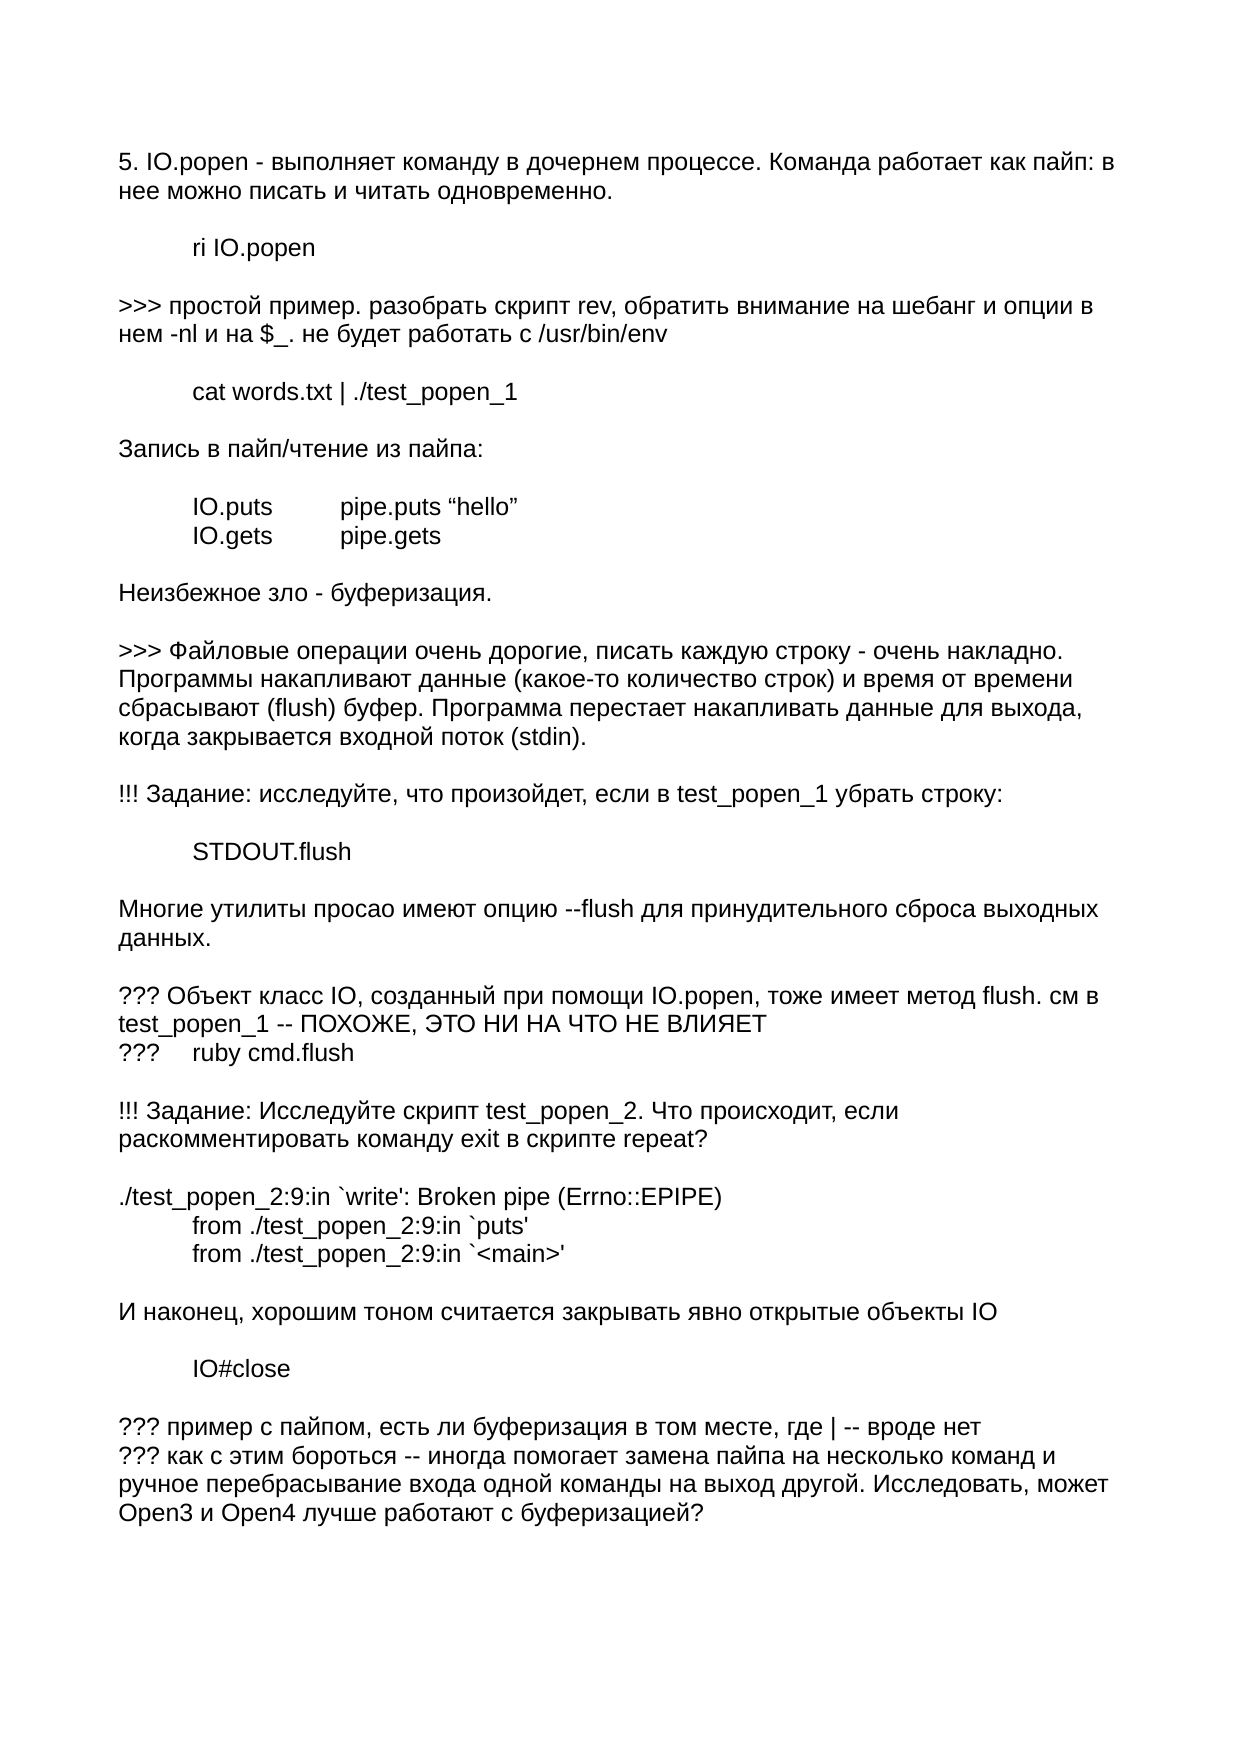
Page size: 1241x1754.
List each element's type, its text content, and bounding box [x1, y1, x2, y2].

text IO.puts pipe.puts “hello” [118, 492, 1122, 521]
text Запись в пайп/чтение из пайпа: [118, 434, 1122, 463]
text Неизбежное зло - буферизация. [118, 578, 1122, 607]
text ??? Объект класс IO, созданный при помощи IO.popen, тоже имеет метод flush. см в test_popen_1 -- ПОХОЖЕ, ЭТО НИ НА ЧТО НЕ ВЛИЯЕТ [118, 981, 1122, 1038]
text ??? пример с пайпом, есть ли буферизация в том месте, где | -- вроде нет [118, 1412, 1122, 1441]
text IO.gets pipe.gets [118, 521, 1122, 549]
text И наконец, хорошим тоном считается закрывать явно открытые объекты IO [118, 1297, 1122, 1326]
text >>> простой пример. разобрать скрипт rev, обратить внимание на шебанг и опции в нем -nl и на $_. не будет работать с /usr/bin/env [118, 291, 1122, 348]
text Многие утилиты просао имеют опцию --flush для принудительного сброса выходных данных. [118, 894, 1122, 952]
text from ./test_popen_2:9:in `<main>' [118, 1239, 1122, 1268]
text from ./test_popen_2:9:in `puts' [118, 1211, 1122, 1239]
text cat words.txt | ./test_popen_1 [118, 377, 1122, 406]
text !!! Задание: исследуйте, что произойдет, если в test_popen_1 убрать строку: [118, 779, 1122, 808]
text 5. IO.popen - выполняет команду в дочернем процессе. Команда работает как пайп: в нее можно писать и читать одновременно. [118, 147, 1122, 204]
text ./test_popen_2:9:in `write': Broken pipe (Errno::EPIPE) [118, 1182, 1122, 1211]
text ri IO.popen [118, 233, 1122, 262]
text ??? ruby cmd.flush [118, 1038, 1122, 1067]
text IO#close [118, 1354, 1122, 1383]
text >>> Файловые операции очень дорогие, писать каждую строку - очень накладно. Программы накапливают данные (какое-то количество строк) и время от времени сбрасывают (flush) буфер. Программа перестает накапливать данные для выхода, когда закрывается входной поток (stdin). [118, 636, 1122, 751]
text STDOUT.flush [118, 837, 1122, 866]
text !!! Задание: Исследуйте скрипт test_popen_2. Что происходит, если раскомментировать команду exit в скрипте repeat? [118, 1096, 1122, 1153]
text ??? как с этим бороться -- иногда помогает замена пайпа на несколько команд и ручное перебрасывание входа одной команды на выход другой. Исследовать, может Open3 и Open4 лучше работают с буферизацией? [118, 1441, 1122, 1527]
